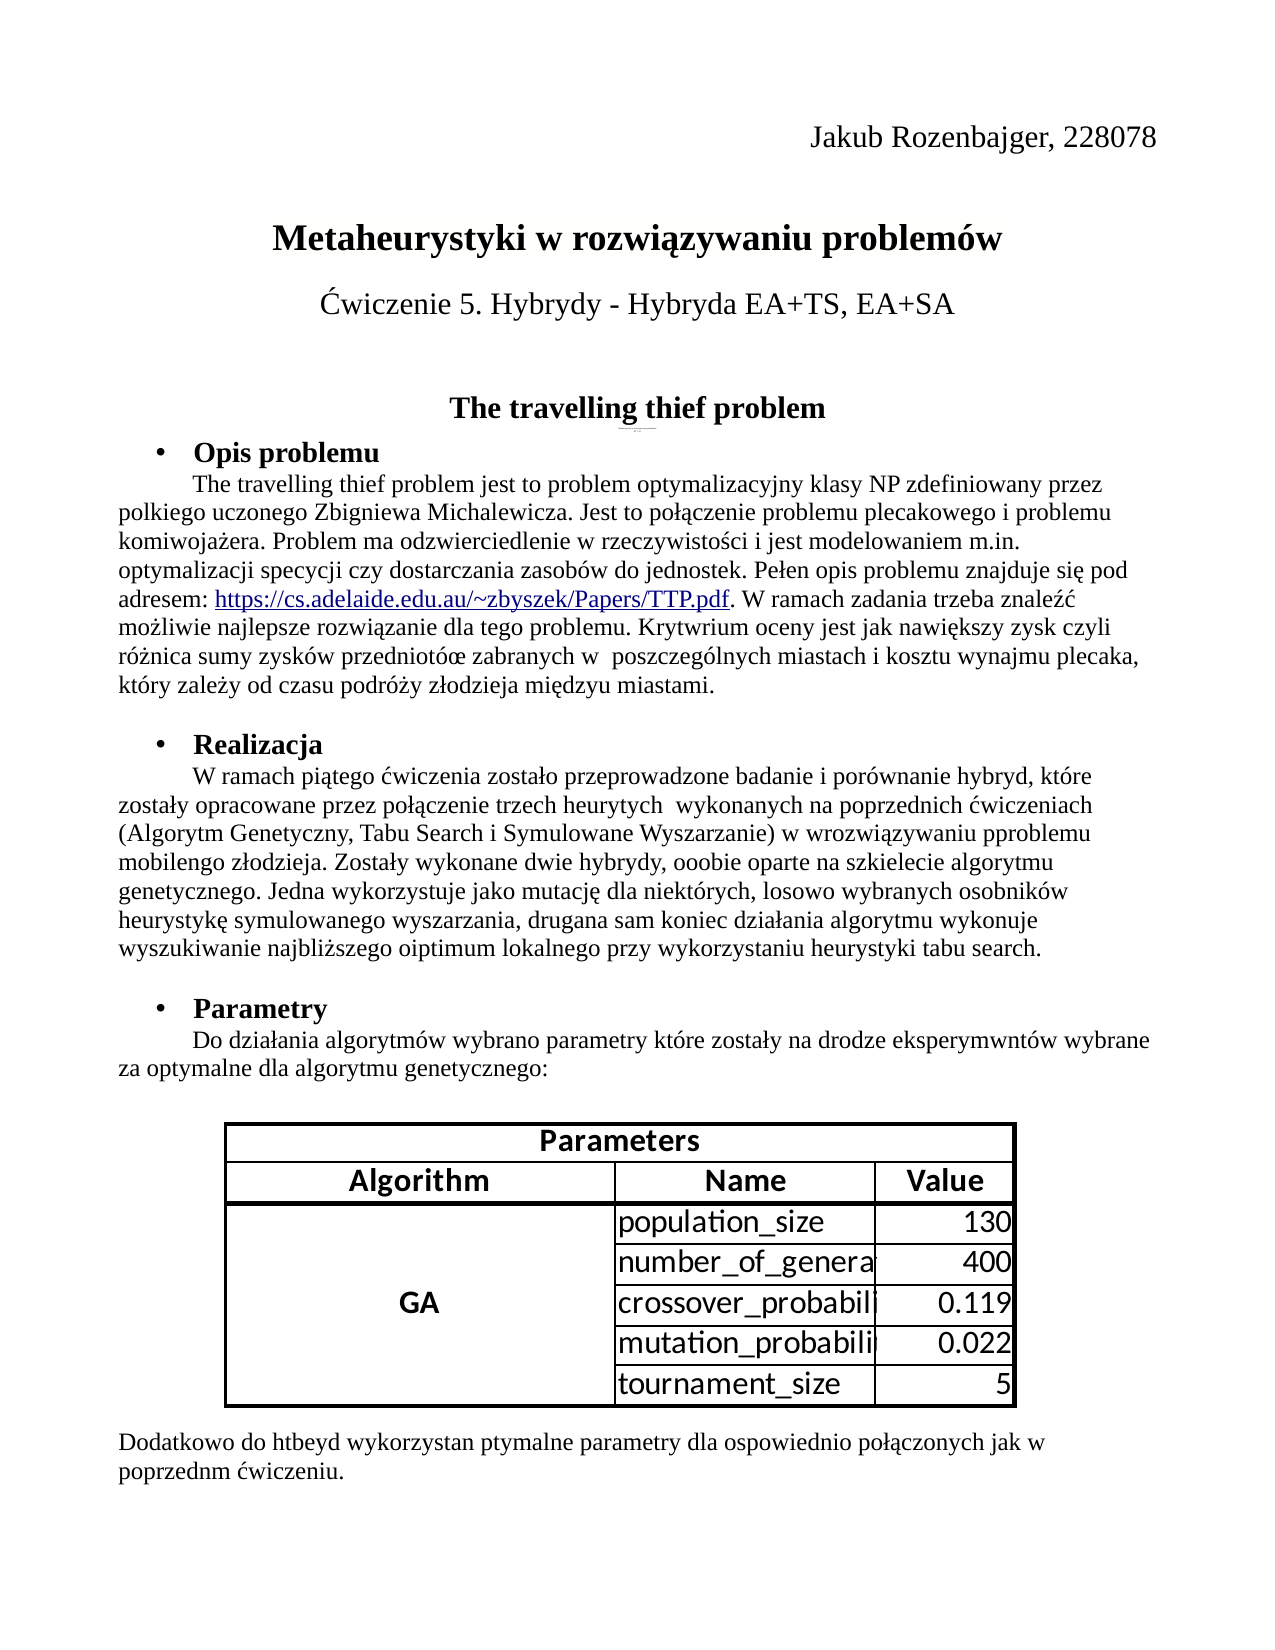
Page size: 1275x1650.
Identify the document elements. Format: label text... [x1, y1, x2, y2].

text Jakub Rozenbajger, 228078 [118, 118, 1157, 154]
text The travelling thief problem [118, 389, 1157, 425]
subtitle Metaheurystyki w rozwiązywaniu problemów [118, 215, 1157, 258]
subtitle Ćwiczenie 5. Hybrydy - Hybryda EA+TS, EA+SA [118, 285, 1157, 321]
text W ramach piątego ćwiczenia zostało przeprowadzone badanie i porównanie hybryd, które zostały opracowane przez połączenie trzech heurytych wykonanych na poprzednich ćwiczeniach (Algorytm Genetyczny, Tabu Search i Symulowane Wyszarzanie) w wrozwiązywaniu pproblemu mobilengo złodzieja. Zostały wykonane dwie hybrydy, ooobie oparte na szkielecie algorytmu genetycznego. Jedna wykorzystuje jako mutację dla niektórych, losowo wybranych osobników heurystykę symulowanego wyszarzania, drugana sam koniec działania algorytmu wykonuje wyszukiwanie najbliższego oiptimum lokalnego przy wykorzystaniu heurystyki tabu search. [118, 761, 1157, 962]
text Dodatkowo do htbeyd wykorzystan ptymalne parametry dla ospowiednio połączonych jak w poprzednm ćwiczeniu. [118, 1427, 1157, 1485]
text Do działania algorytmów wybrano parametry które zostały na drodze eksperymwntów wybrane za optymalne dla algorytmu genetycznego: [118, 1025, 1157, 1082]
list Opis problemu [156, 435, 1157, 469]
list Realizacja [156, 727, 1157, 761]
text The travelling thief problem jest to problem optymalizacyjny klasy NP zdefiniowany przez polkiego uczonego Zbigniewa Michalewicza. Jest to połączenie problemu plecakowego i problemu komiwojażera. Problem ma odzwierciedlenie w rzeczywistości i jest modelowaniem m.in. optymalizacji specycji czy dostarczania zasobów do jednostek. Pełen opis problemu znajduje się pod adresem: https://cs.adelaide.edu.au/~zbyszek/Papers/TTP.pdf. W ramach zadania trzeba znaleźć możliwie najlepsze rozwiązanie dla tego problemu. Krytwrium oceny jest jak nawiększy zysk czyli różnica sumy zysków przedniotóœ zabranych w poszczególnych miastach i kosztu wynajmu plecaka, który zależy od czasu podróży złodzieja międzyu miastami. [118, 469, 1157, 699]
list Parametry [156, 991, 1157, 1025]
